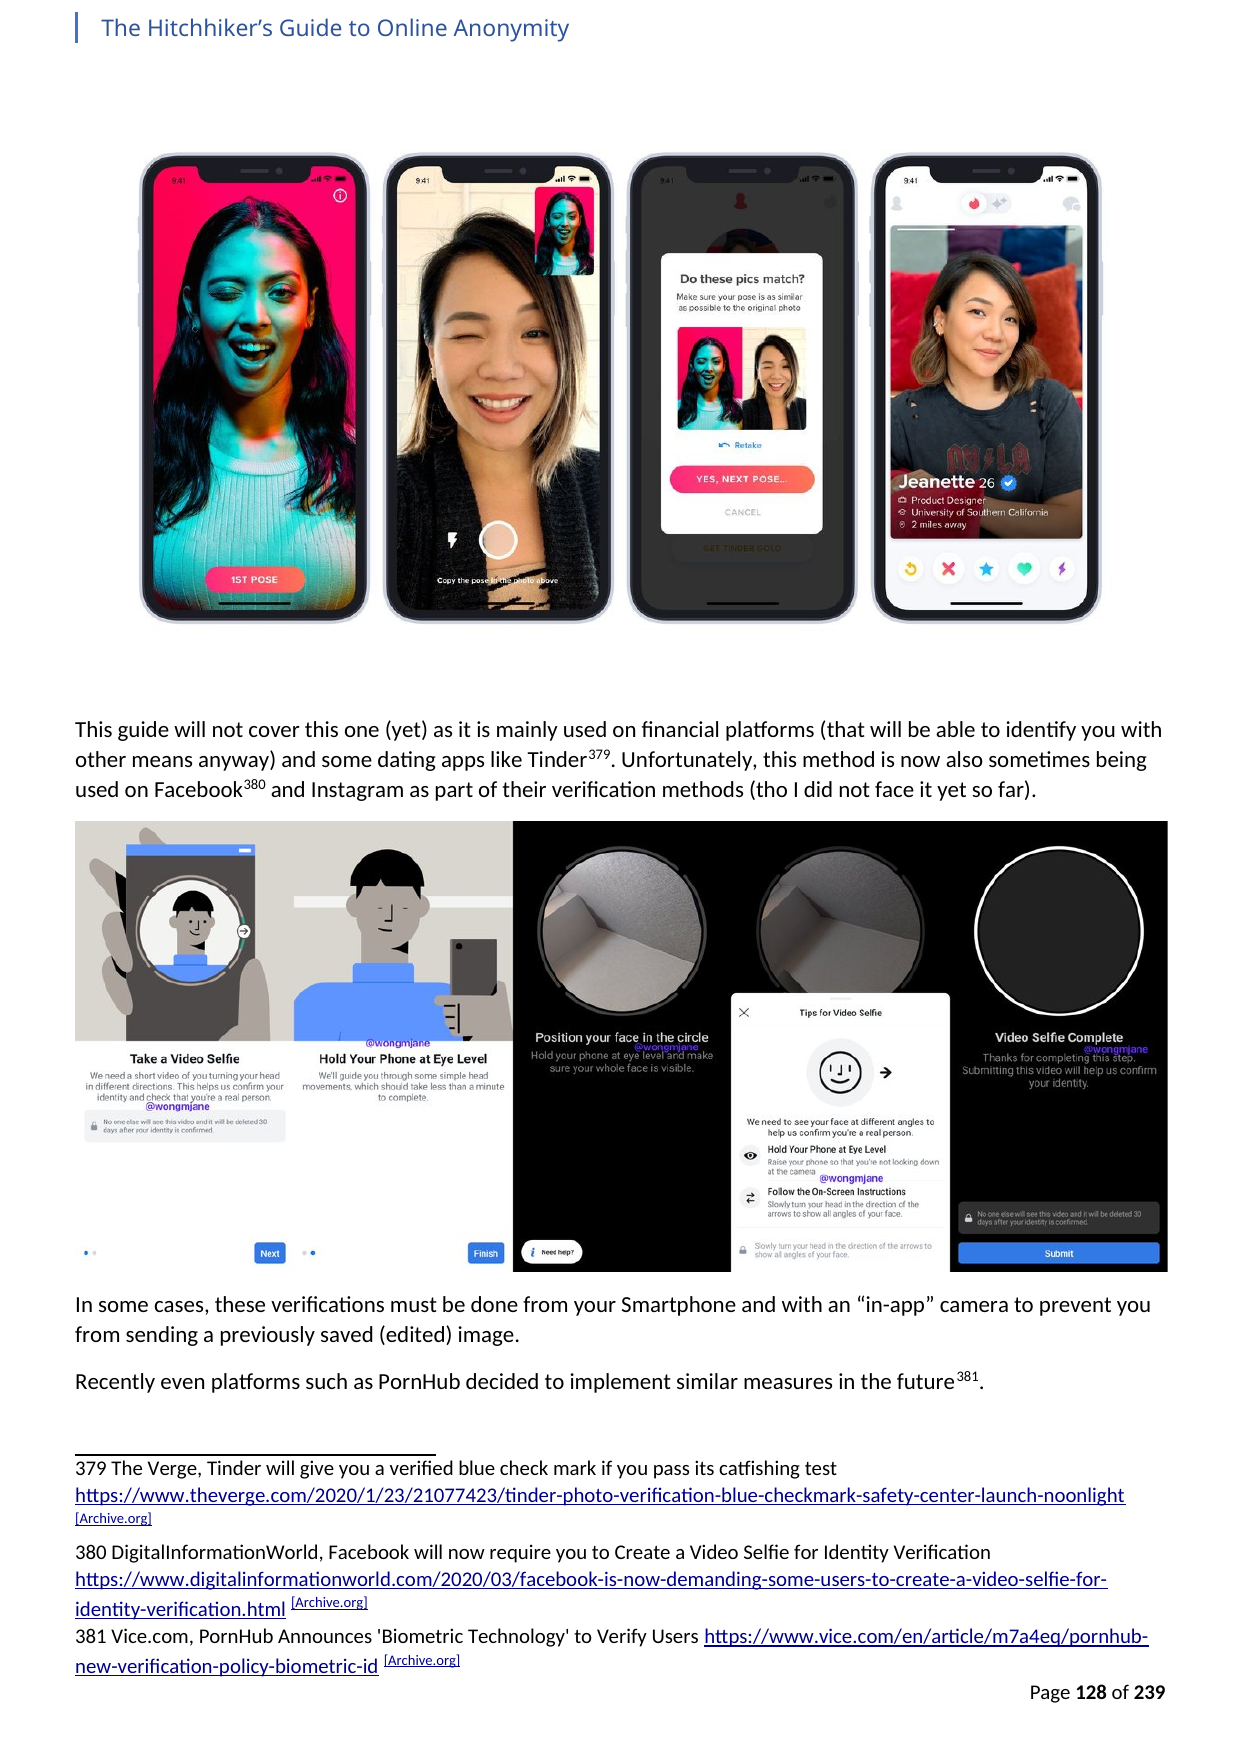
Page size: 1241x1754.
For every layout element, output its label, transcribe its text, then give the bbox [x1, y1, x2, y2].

text Vice.com, PornHub Announces 'Biometric Technology' to Verify Users https://www.vice.com/en/article/m7a4eq/pornhub-new-verification-policy-biometric-id [Archive.org] [75, 1624, 1165, 1679]
text This guide will not cover this one (yet) as it is mainly used on financial platforms (that will be able to identify you with other means anyway) and some dating apps like Tinder. Unfortunately, this method is now also sometimes being used on Facebook and Instagram as part of their verification methods (tho I did not face it yet so far). [75, 715, 1165, 803]
text DigitalInformationWorld, Facebook will now require you to Create a Video Selfie for Identity Verification https://www.digitalinformationworld.com/2020/03/facebook-is-now-demanding-some-users-to-create-a-video-selfie-for-identity-verification.html [Archive.org] [75, 1539, 1165, 1622]
text In some cases, these verifications must be done from your Smartphone and with an “in-app” camera to prevent you from sending a previously saved (edited) image. [75, 1290, 1165, 1348]
text Recently even platforms such as PornHub decided to implement similar measures in the future. [75, 1367, 1165, 1395]
text The Verge, Tinder will give you a verified blue check mark if you pass its catfishing test https://www.theverge.com/2020/1/23/21077423/tinder-photo-verification-blue-checkmark-safety-center-launch-noonlight [Archive.org] [75, 1455, 1165, 1537]
picture [75, 821, 1168, 1272]
picture [75, 75, 1169, 697]
